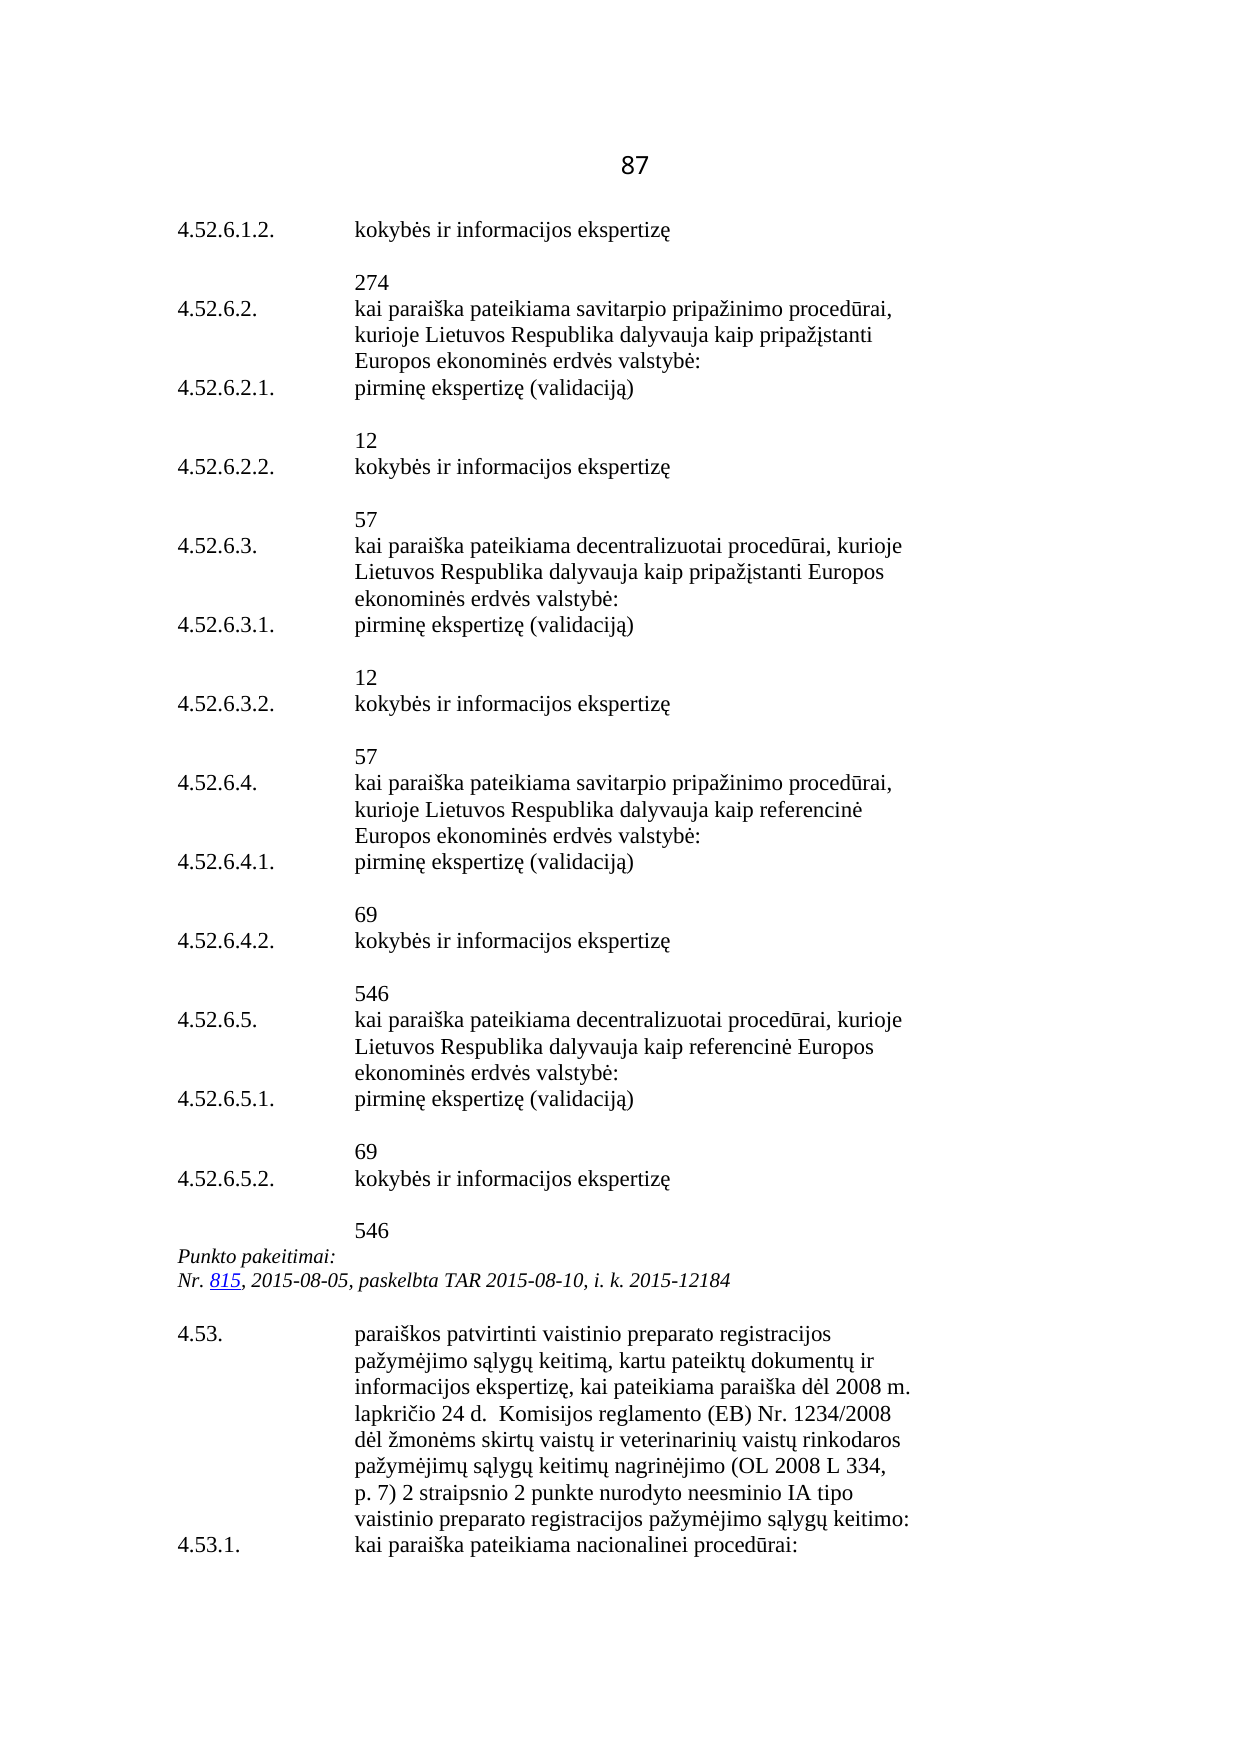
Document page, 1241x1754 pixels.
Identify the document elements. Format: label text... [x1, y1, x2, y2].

text 4.52.6.2.1. pirminę ekspertizę (validaciją) 12 [177, 374, 945, 453]
text ekonominės erdvės valstybė: [354, 1059, 945, 1086]
text 4.52.6.5.2. kokybės ir informacijos ekspertizę 546 [177, 1164, 945, 1244]
text informacijos ekspertizę, kai pateikiama paraiška dėl 2008 m. [354, 1373, 945, 1399]
text 4.52.6.5. kai paraiška pateikiama decentralizuotai procedūrai, kurioje [177, 1006, 945, 1033]
text 4.52.6.2.2. kokybės ir informacijos ekspertizę 57 [177, 453, 945, 532]
text pažymėjimo sąlygų keitimą, kartu pateiktų dokumentų ir [354, 1347, 945, 1373]
text 4.53. paraiškos patvirtinti vaistinio preparato registracijos [177, 1321, 945, 1347]
text dėl žmonėms skirtų vaistų ir veterinarinių vaistų rinkodaros [354, 1426, 945, 1452]
text 4.52.6.4. kai paraiška pateikiama savitarpio pripažinimo procedūrai, [177, 769, 945, 796]
text Europos ekonominės erdvės valstybė: [354, 822, 945, 848]
text p. 7) 2 straipsnio 2 punkte nurodyto neesminio IA tipo [354, 1479, 945, 1505]
text Lietuvos Respublika dalyvauja kaip referencinė Europos [354, 1033, 945, 1059]
text pažymėjimų sąlygų keitimų nagrinėjimo (OL 2008 L 334, [354, 1452, 945, 1479]
text Lietuvos Respublika dalyvauja kaip pripažįstanti Europos [354, 558, 945, 585]
text kurioje Lietuvos Respublika dalyvauja kaip pripažįstanti [354, 321, 945, 348]
text Nr. 815, 2015-08-05, paskelbta TAR 2015-08-10, i. k. 2015-12184 [177, 1268, 1093, 1292]
text ekonominės erdvės valstybė: [354, 585, 945, 611]
text 4.52.6.3.1. pirminę ekspertizę (validaciją) 12 [177, 611, 945, 690]
text 4.52.6.3.2. kokybės ir informacijos ekspertizę 57 [177, 690, 945, 769]
text 4.52.6.4.1. pirminę ekspertizę (validaciją) 69 [177, 848, 945, 927]
text 4.52.6.4.2. kokybės ir informacijos ekspertizę 546 [177, 927, 945, 1006]
text vaistinio preparato registracijos pažymėjimo sąlygų keitimo: [354, 1505, 945, 1531]
text Europos ekonominės erdvės valstybė: [354, 348, 945, 374]
text 4.52.6.3. kai paraiška pateikiama decentralizuotai procedūrai, kurioje [177, 532, 945, 558]
text Punkto pakeitimai: [177, 1244, 1093, 1268]
text 4.52.6.5.1. pirminę ekspertizę (validaciją) 69 [177, 1086, 945, 1164]
text lapkričio 24 d. Komisijos reglamento (EB) Nr. 1234/2008 [354, 1399, 945, 1426]
text 4.53.1. kai paraiška pateikiama nacionalinei procedūrai: [177, 1531, 945, 1558]
text 4.52.6.2. kai paraiška pateikiama savitarpio pripažinimo procedūrai, [177, 295, 945, 321]
text kurioje Lietuvos Respublika dalyvauja kaip referencinė [354, 796, 945, 822]
text 4.52.6.1.2. kokybės ir informacijos ekspertizę 274 [177, 216, 945, 295]
